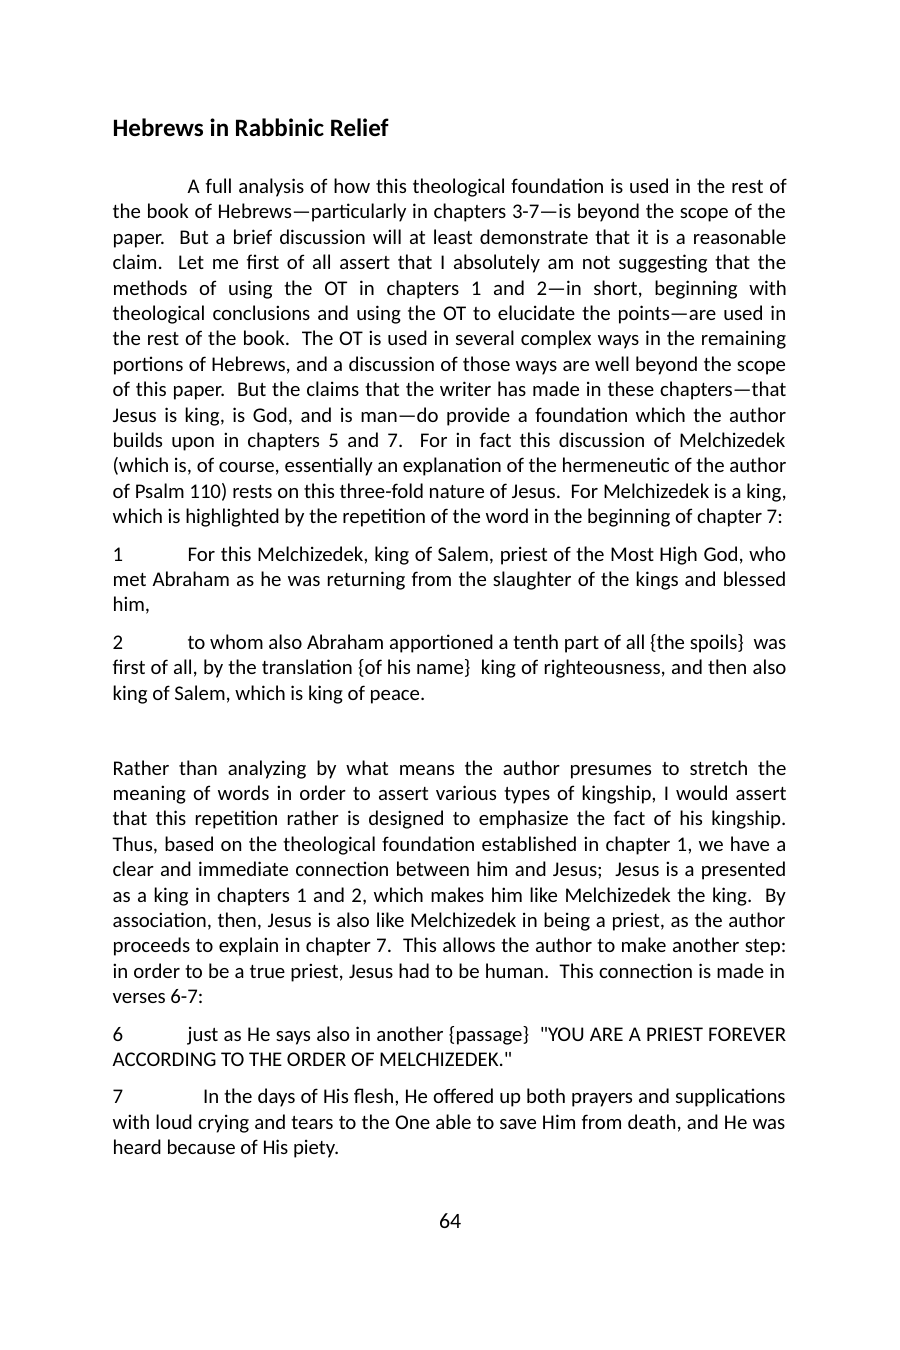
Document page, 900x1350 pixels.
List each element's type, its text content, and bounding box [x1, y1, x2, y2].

text 7 In the days of His flesh, He offered up both prayers and supplications with loud crying and tears to the One able to save Him from death, and He was heard because of His piety. [112, 1084, 787, 1160]
text 2 to whom also Abraham apportioned a tenth part of all {the spoils} was first of all, by the translation {of his name} king of righteousness, and then also king of Salem, which is king of peace. [112, 629, 787, 705]
text A full analysis of how this theological foundation is used in the rest of the book of Hebrews—particularly in chapters 3-7—is beyond the scope of the paper. But a brief discussion will at least demonstrate that it is a reasonable claim. Let me first of all assert that I absolutely am not suggesting that the methods of using the OT in chapters 1 and 2—in short, beginning with theological conclusions and using the OT to elucidate the points—are used in the rest of the book. The OT is used in several complex ways in the remaining portions of Hebrews, and a discussion of those ways are well beyond the scope of this paper. But the claims that the writer has made in these chapters—that Jesus is king, is God, and is man—do provide a foundation which the author builds upon in chapters 5 and 7. For in fact this discussion of Melchizedek (which is, of course, essentially an explanation of the hermeneutic of the author of Psalm 110) rests on this three-fold nature of Jesus. For Melchizedek is a king, which is highlighted by the repetition of the word in the beginning of chapter 7: [112, 173, 787, 529]
text 1 For this Melchizedek, king of Salem, priest of the Most High God, who met Abraham as he was returning from the slaughter of the kings and blessed him, [112, 541, 787, 617]
text 6 just as He says also in another {passage} "YOU ARE A PRIEST FOREVER ACCORDING TO THE ORDER OF MELCHIZEDEK." [112, 1021, 787, 1072]
text Rather than analyzing by what means the author presumes to stretch the meaning of words in order to assert various types of kingship, I would assert that this repetition rather is designed to emphasize the fact of his kingship. Thus, based on the theological foundation established in chapter 1, we have a clear and immediate connection between him and Jesus; Jesus is a presented as a king in chapters 1 and 2, which makes him like Melchizedek the king. By association, then, Jesus is also like Melchizedek in being a priest, as the author proceeds to explain in chapter 7. This allows the author to make another step: in order to be a true priest, Jesus had to be human. This connection is made in verses 6-7: [112, 755, 787, 1009]
